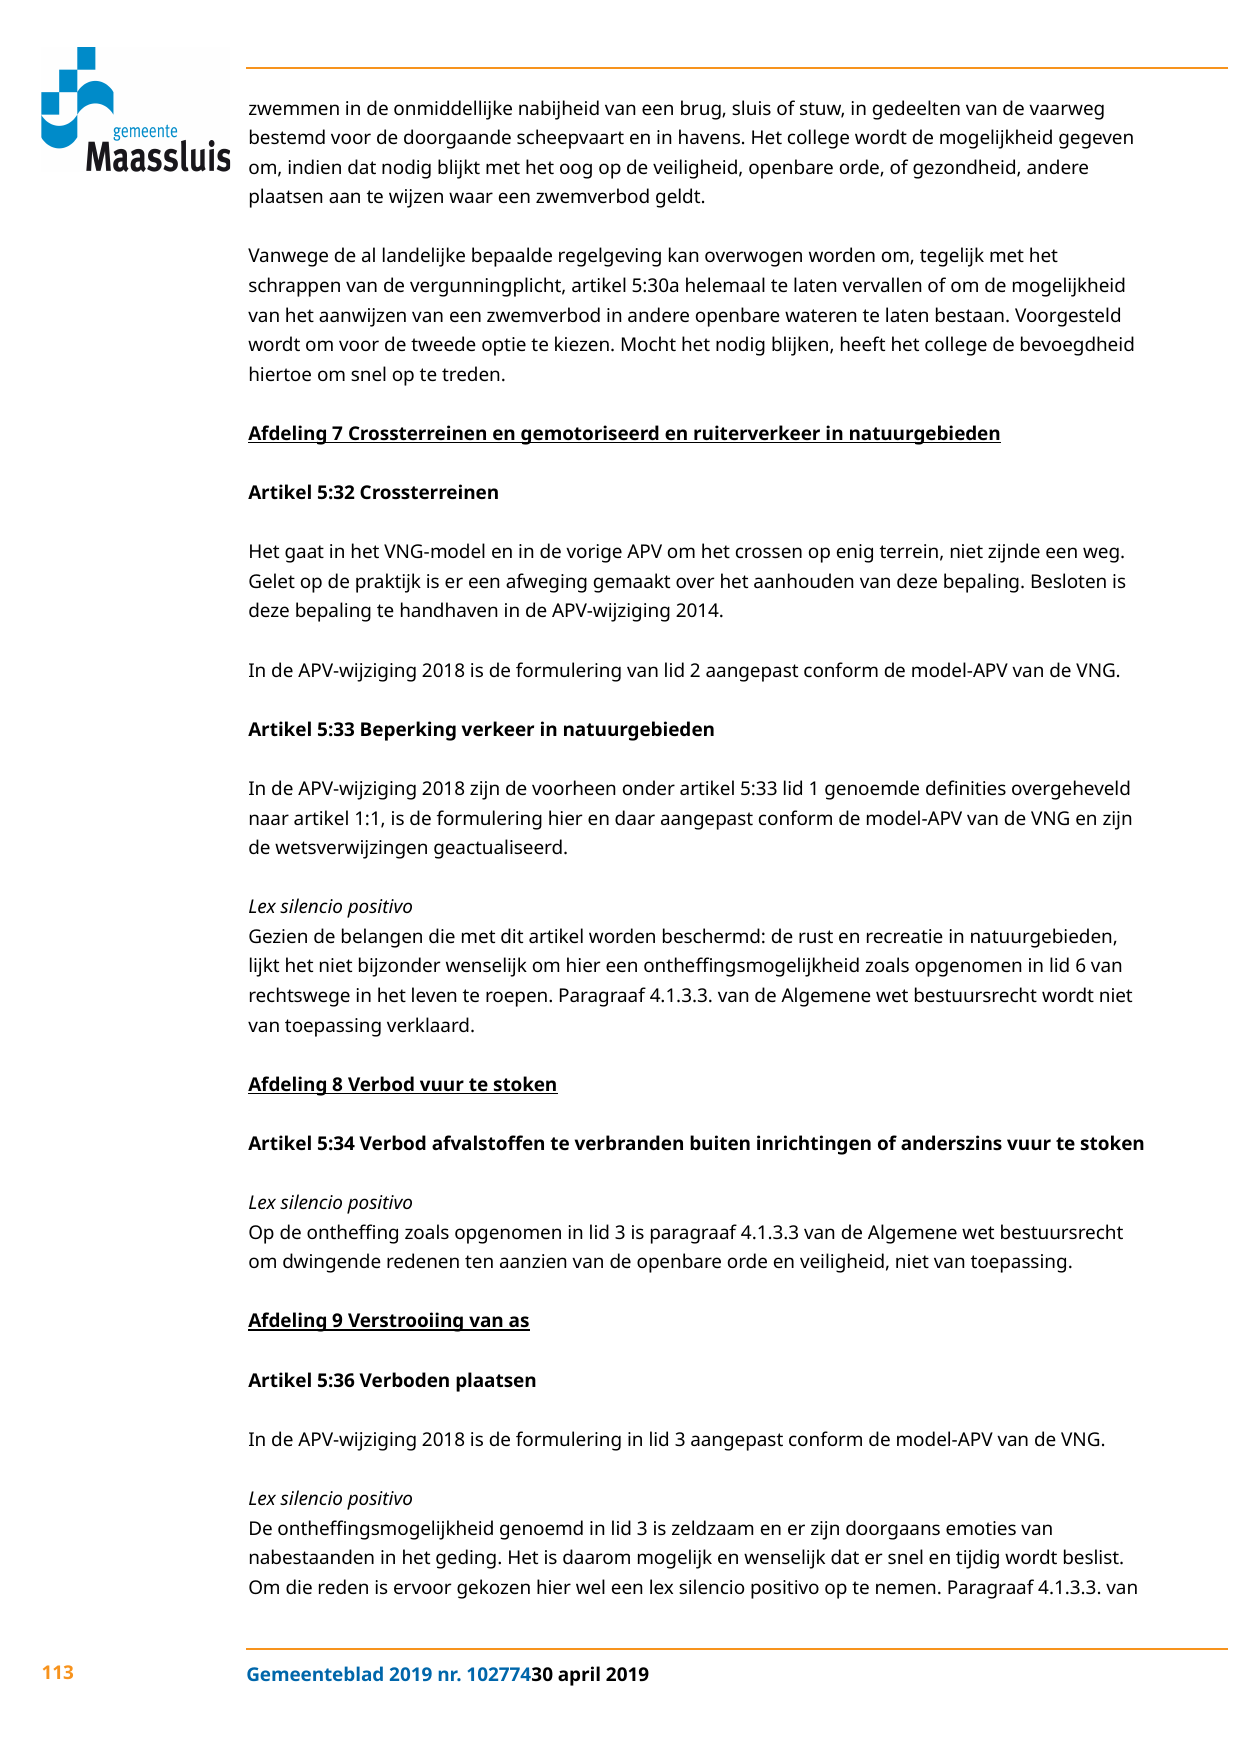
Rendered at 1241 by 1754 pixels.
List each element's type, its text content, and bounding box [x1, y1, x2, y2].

text Lex silencio positivo [248, 1189, 1152, 1215]
text Artikel 5:34 Verbod afvalstoffen te verbranden buiten inrichtingen of anderszins vuur te stoken [248, 1130, 1152, 1156]
text Artikel 5:33 Beperking verkeer in natuurgebieden [248, 716, 1152, 742]
text In de APV-wijziging 2018 is de formulering in lid 3 aangepast conform de model-APV van de VNG. [248, 1426, 1152, 1452]
text Het gaat in het VNG-­model en in de vorige APV om het crossen op enig terrein, niet zijnde een weg. Gelet op de praktijk is er een afweging gemaakt over het aanhouden van deze bepaling. Besloten is deze bepaling te handhaven in de APV-wijziging 2014. [248, 538, 1152, 623]
picture [41, 47, 77, 92]
text De ontheffingsmogelijkheid genoemd in lid 3 is zeldzaam en er zijn doorgaans emoties van nabestaanden in het geding. Het is daarom mogelijk en wenselijk dat er snel en tijdig wordt beslist. Om die reden is ervoor gekozen hier wel een lex silencio positivo op te nemen. Paragraaf 4.1.3.3. van [248, 1515, 1152, 1600]
text Gezien de belangen die met dit artikel worden beschermd: de rust en recreatie in natuurgebieden, lijkt het niet bijzonder wenselijk om hier een ontheffingsmogelijkheid zoals opgenomen in lid 6 van rechtswege in het leven te roepen. Paragraaf 4.1.3.3. van de Algemene wet bestuursrecht wordt niet van toepassing verklaard. [248, 923, 1152, 1038]
text Artikel 5:36 Verboden plaatsen [248, 1367, 1152, 1393]
text Vanwege de al landelijke bepaalde regelgeving kan overwogen worden om, tegelijk met het schrappen van de vergunningplicht, artikel 5:30a helemaal te laten vervallen of om de mogelijkheid van het aanwijzen van een zwemverbod in andere openbare wateren te laten bestaan. Voorgesteld wordt om voor de tweede optie te kiezen. Mocht het nodig blijken, heeft het college de bevoegdheid hiertoe om snel op te treden. [248, 243, 1152, 387]
text In de APV-wijziging 2018 is de formulering van lid 2 aangepast conform de model-APV van de VNG. [248, 657, 1152, 683]
text Lex silencio positivo [248, 1485, 1152, 1511]
text Artikel 5:32 Crossterreinen [248, 479, 1152, 505]
text Afdeling 8 Verbod vuur te stoken [248, 1071, 1152, 1097]
text Afdeling 9 Verstrooiing van as [248, 1308, 1152, 1333]
text zwemmen in de onmiddellijke nabijheid van een brug, sluis of stuw, in gedeelten van de vaarweg bestemd voor de doorgaande scheepvaart en in havens. Het college wordt de mogelijkheid gegeven om, indien dat nodig blijkt met het oog op de veiligheid, openbare orde, of gezondheid, andere plaatsen aan te wijzen waar een zwemverbod geldt. [248, 95, 1152, 209]
text In de APV-wijziging 2018 zijn de voorheen onder artikel 5:33 lid 1 genoemde definities overgeheveld naar artikel 1:1, is de formulering hier en daar aangepast conform de model-APV van de VNG en zijn de wetsverwijzingen geactualiseerd. [248, 775, 1152, 860]
picture [41, 47, 231, 172]
text Op de ontheffing zoals opgenomen in lid 3 is paragraaf 4.1.3.3 van de Algemene wet bestuursrecht om dwingende redenen ten aanzien van de openbare orde en veiligheid, niet van toepassing. [248, 1219, 1152, 1274]
text Lex silencio positivo [248, 893, 1152, 919]
text Afdeling 7 Crossterreinen en gemotoriseerd en ruiterverkeer in natuurgebieden [248, 420, 1152, 446]
